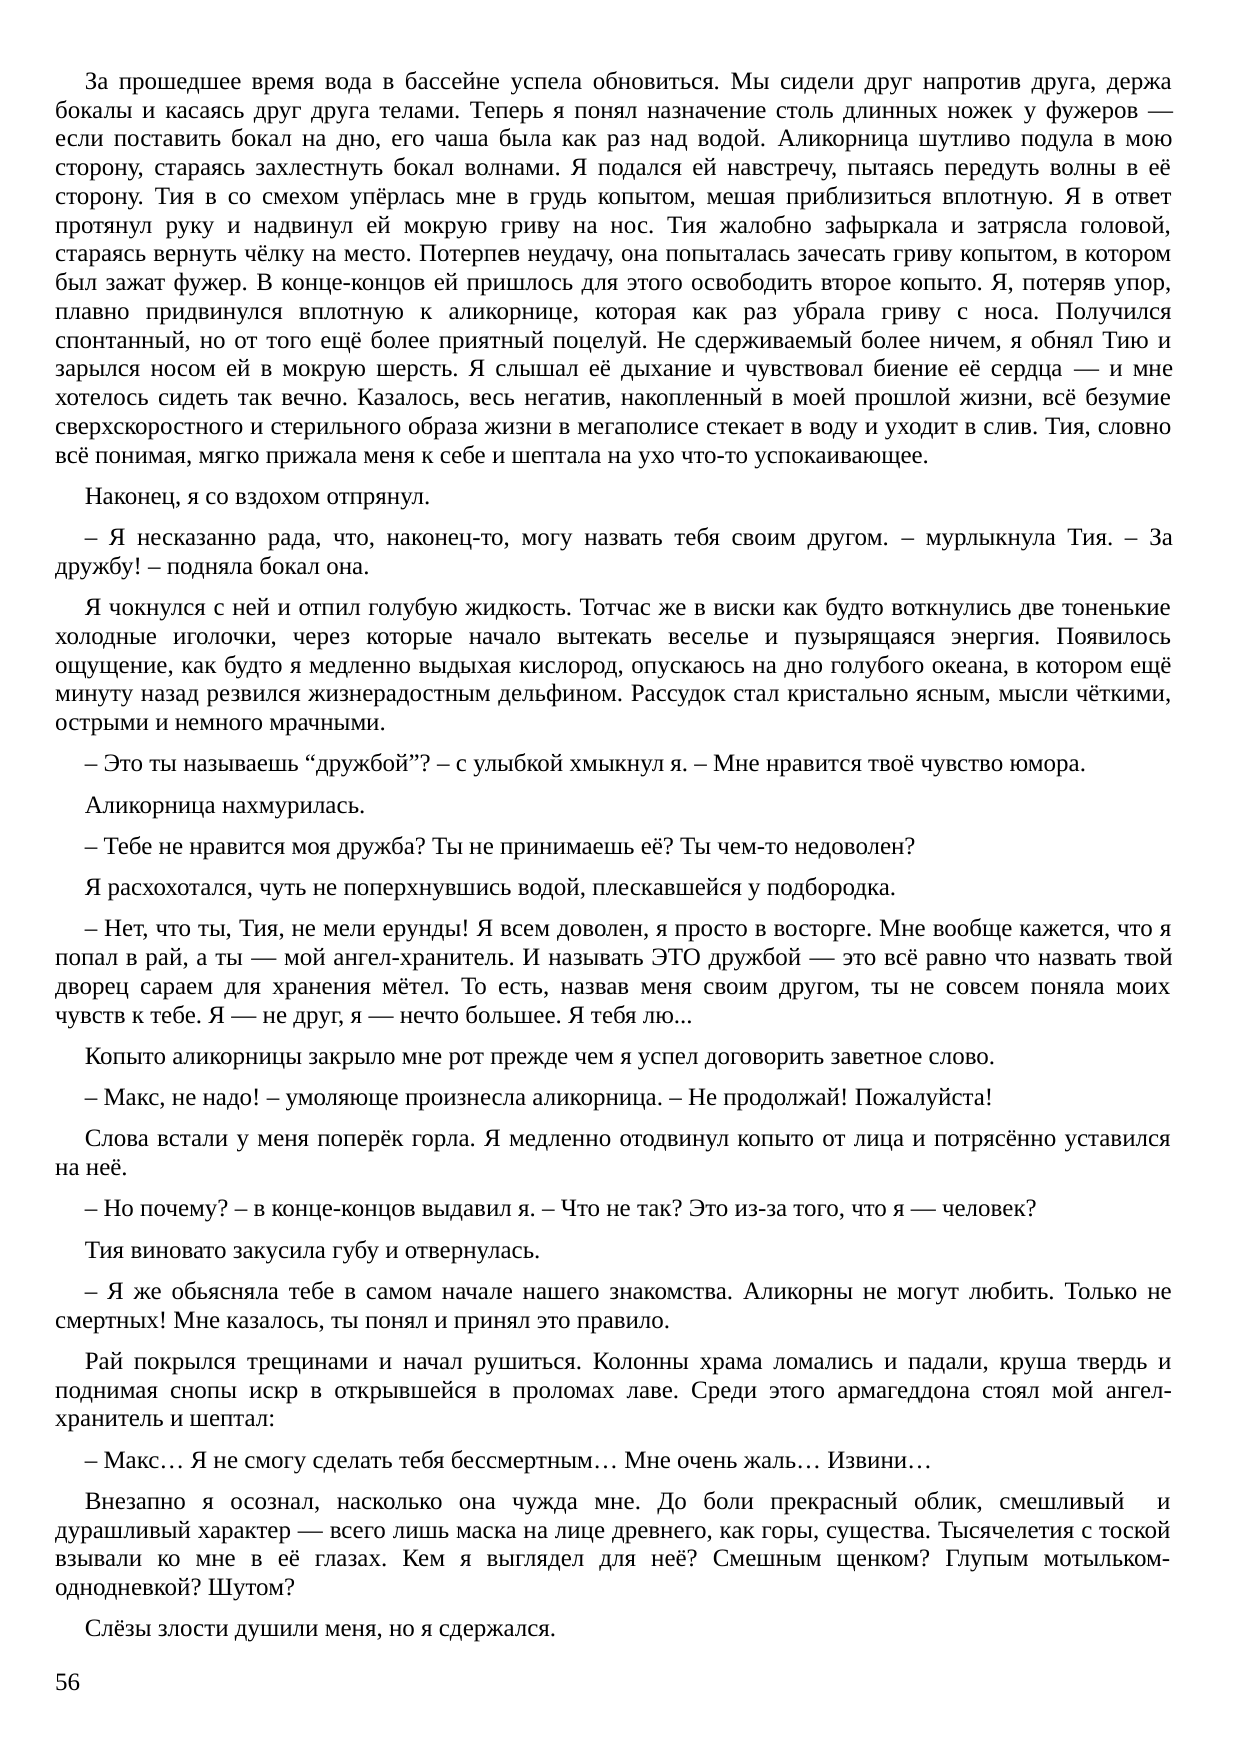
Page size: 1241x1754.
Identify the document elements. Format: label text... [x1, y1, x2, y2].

text – Макс… Я не смогу сделать тебя бессмертным… Мне очень жаль… Извини… [55, 1445, 1173, 1473]
text Я расхохотался, чуть не поперхнувшись водой, плескавшейся у подбородка. [55, 872, 1173, 901]
text Рай покрылся трещинами и начал рушиться. Колонны храма ломались и падали, круша твердь и поднимая снопы искр в открывшейся в проломах лаве. Среди этого армагеддона стоял мой ангел-хранитель и шептал: [55, 1346, 1173, 1432]
text Слова встали у меня поперёк горла. Я медленно отодвинул копыто от лица и потрясённо уставился на неё. [55, 1123, 1173, 1181]
text Внезапно я осознал, насколько она чужда мне. До боли прекрасный облик, смешливый и дурашливый характер — всего лишь маска на лице древнего, как горы, существа. Тысячелетия с тоской взывали ко мне в её глазах. Кем я выглядел для неё? Смешным щенком? Глупым мотыльком-однодневкой? Шутом? [55, 1486, 1173, 1601]
text Наконец, я со вздохом отпрянул. [55, 481, 1173, 510]
text За прошедшее время вода в бассейне успела обновиться. Мы сидели друг напротив друга, держа бокалы и касаясь друг друга телами. Теперь я понял назначение столь длинных ножек у фужеров — если поставить бокал на дно, его чаша была как раз над водой. Аликорница шутливо подула в мою сторону, стараясь захлестнуть бокал волнами. Я подался ей навстречу, пытаясь передуть волны в её сторону. Тия в со смехом упёрлась мне в грудь копытом, мешая приблизиться вплотную. Я в ответ протянул руку и надвинул ей мокрую гриву на нос. Тия жалобно зафыркала и затрясла головой, стараясь вернуть чёлку на место. Потерпев неудачу, она попыталась зачесать гриву копытом, в котором был зажат фужер. В конце-концов ей пришлось для этого освободить второе копыто. Я, потеряв упор, плавно придвинулся вплотную к аликорнице, которая как раз убрала гриву с носа. Получился спонтанный, но от того ещё более приятный поцелуй. Не сдерживаемый более ничем, я обнял Тию и зарылся носом ей в мокрую шерсть. Я слышал её дыхание и чувствовал биение её сердца — и мне хотелось сидеть так вечно. Казалось, весь негатив, накопленный в моей прошлой жизни, всё безумие сверхскоростного и стерильного образа жизни в мегаполисе стекает в воду и уходит в слив. Тия, словно всё понимая, мягко прижала меня к себе и шептала на ухо что-то успокаивающее. [55, 66, 1173, 468]
text Аликорница нахмурилась. [55, 790, 1173, 818]
text – Я несказанно рада, что, наконец-то, могу назвать тебя своим другом. – мурлыкнула Тия. – За дружбу! – подняла бокал она. [55, 522, 1173, 580]
text – Это ты называешь “дружбой”? – с улыбкой хмыкнул я. – Мне нравится твоё чувство юмора. [55, 748, 1173, 777]
text Копыто аликорницы закрыло мне рот прежде чем я успел договорить заветное слово. [55, 1041, 1173, 1070]
text – Но почему? – в конце-концов выдавил я. – Что не так? Это из-за того, что я — человек? [55, 1193, 1173, 1222]
text – Нет, что ты, Тия, не мели ерунды! Я всем доволен, я просто в восторге. Мне вообще кажется, что я попал в рай, а ты — мой ангел-хранитель. И называть ЭТО дружбой — это всё равно что назвать твой дворец сараем для хранения мётел. То есть, назвав меня своим другом, ты не совсем поняла моих чувств к тебе. Я — не друг, я — нечто большее. Я тебя лю... [55, 913, 1173, 1028]
text Тия виновато закусила губу и отвернулась. [55, 1235, 1173, 1263]
text Слёзы злости душили меня, но я сдержался. [55, 1613, 1173, 1642]
text – Тебе не нравится моя дружба? Ты не принимаешь её? Ты чем-то недоволен? [55, 831, 1173, 860]
text – Макс, не надо! – умоляюще произнесла аликорница. – Не продолжай! Пожалуйста! [55, 1082, 1173, 1111]
text Я чокнулся с ней и отпил голубую жидкость. Тотчас же в виски как будто воткнулись две тоненькие холодные иголочки, через которые начало вытекать веселье и пузырящаяся энергия. Появилось ощущение, как будто я медленно выдыхая кислород, опускаюсь на дно голубого океана, в котором ещё минуту назад резвился жизнерадостным дельфином. Рассудок стал кристально ясным, мысли чёткими, острыми и немного мрачными. [55, 592, 1173, 736]
text – Я же обьясняла тебе в самом начале нашего знакомства. Аликорны не могут любить. Только не смертных! Мне казалось, ты понял и принял это правило. [55, 1276, 1173, 1333]
